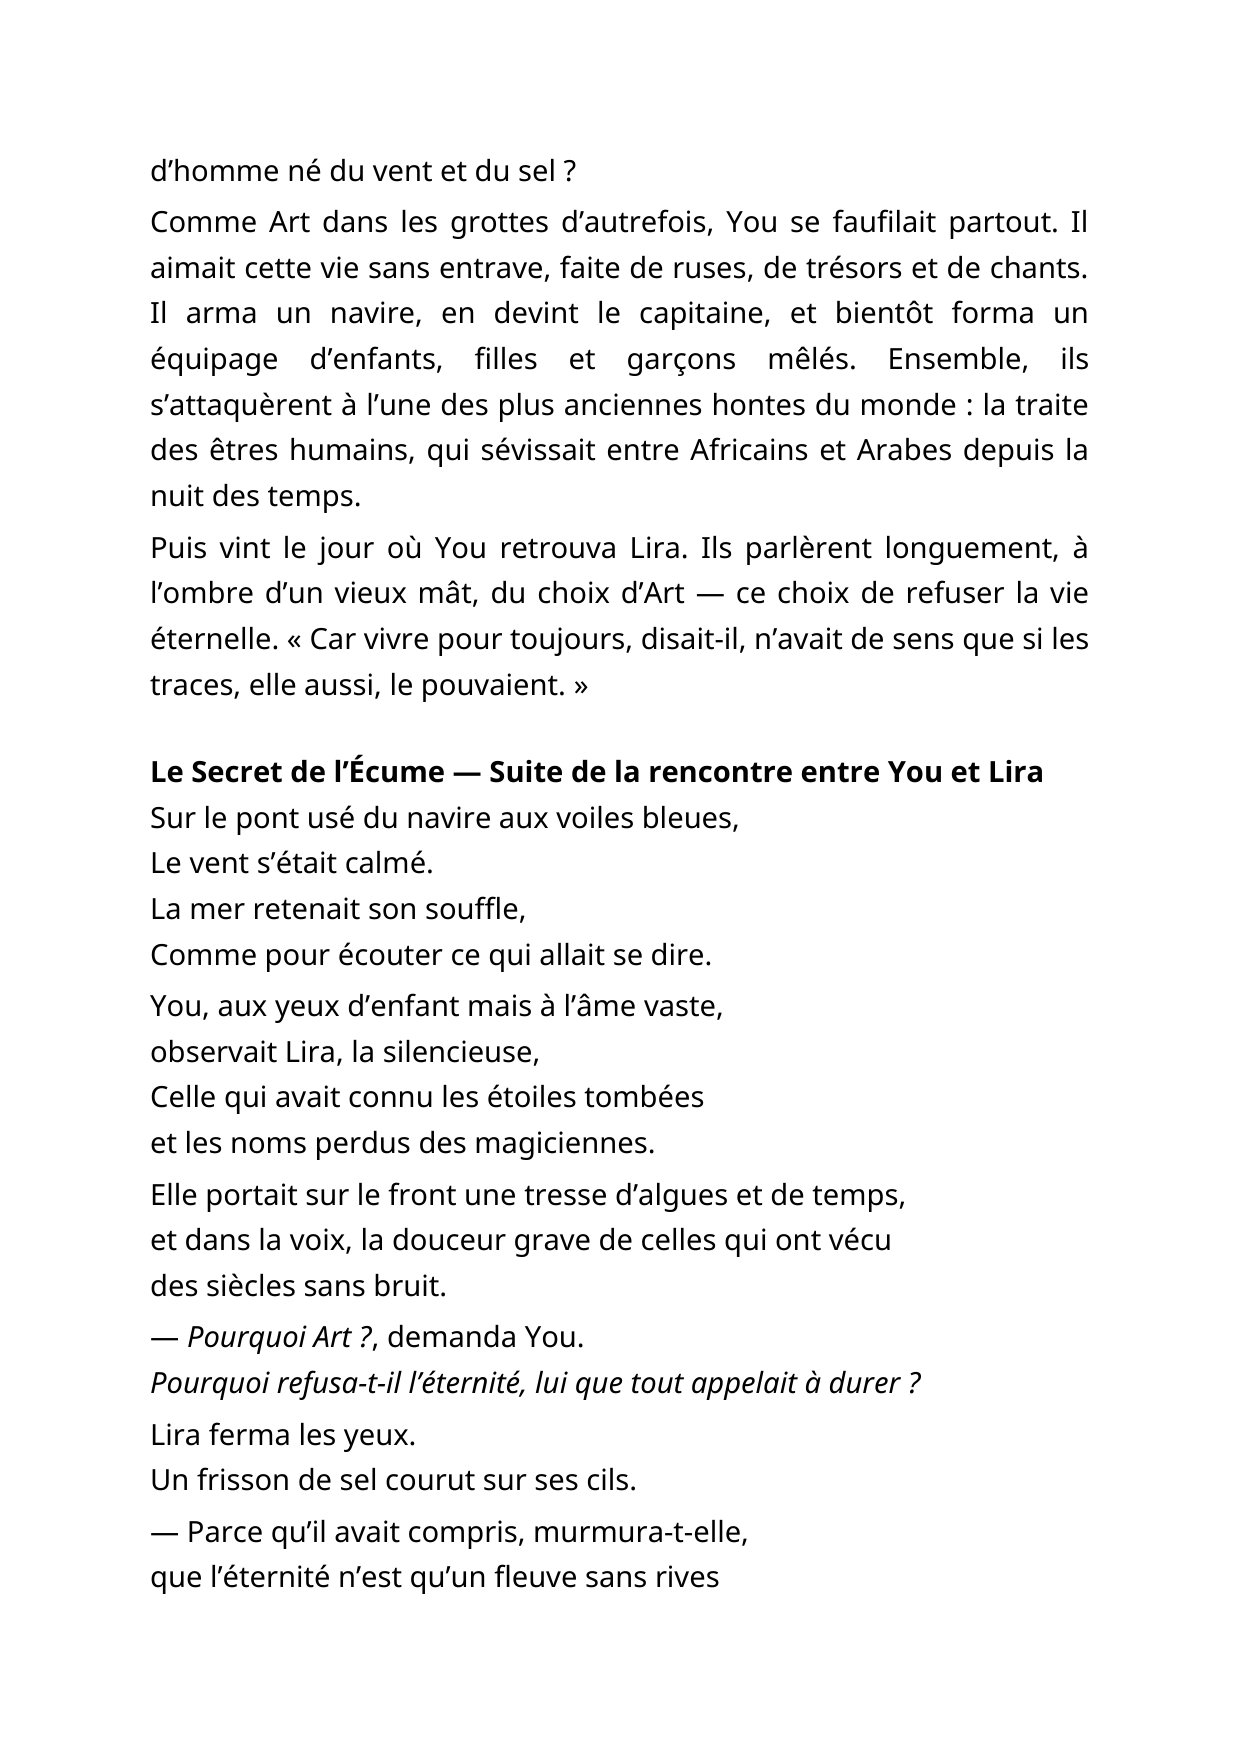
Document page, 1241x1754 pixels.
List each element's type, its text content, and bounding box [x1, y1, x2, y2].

text You, aux yeux d’enfant mais à l’âme vaste, observait Lira, la silencieuse, Celle qui avait connu les étoiles tombées et les noms perdus des magiciennes. [150, 986, 1090, 1162]
text Sur le pont usé du navire aux voiles bleues, Le vent s’était calmé. La mer retenait son souffle, Comme pour écouter ce qui allait se dire. [150, 797, 1090, 974]
text Puis vint le jour où You retrouva Lira. Ils parlèrent longuement, à l’ombre d’un vieux mât, du choix d’Art — ce choix de refuser la vie éternelle. « Car vivre pour toujours, disait-il, n’avait de sens que si les traces, elle aussi, le pouvaient. » [150, 527, 1090, 703]
text d’homme né du vent et du sel ? [150, 150, 1090, 190]
text Comme Art dans les grottes d’autrefois, You se faufilait partout. Il aimait cette vie sans entrave, faite de ruses, de trésors et de chants. Il arma un navire, en devint le capitaine, et bientôt forma un équipage d’enfants, filles et garçons mêlés. Ensemble, ils s’attaquèrent à l’une des plus anciennes hontes du monde : la traite des êtres humains, qui sévissait entre Africains et Arabes depuis la nuit des temps. [150, 202, 1090, 515]
text Elle portait sur le front une tresse d’algues et de temps, et dans la voix, la douceur grave de celles qui ont vécu des siècles sans bruit. [150, 1174, 1090, 1305]
subtitle Le Secret de l’Écume — Suite de la rencontre entre You et Lira [150, 751, 1090, 791]
text — Parce qu’il avait compris, murmura-t-elle, que l’éternité n’est qu’un fleuve sans rives [150, 1511, 1090, 1596]
text — Pourquoi Art ?, demanda You. Pourquoi refusa-t-il l’éternité, lui que tout appelait à durer ? [150, 1317, 1090, 1402]
text Lira ferma les yeux. Un frisson de sel courut sur ses cils. [150, 1414, 1090, 1499]
